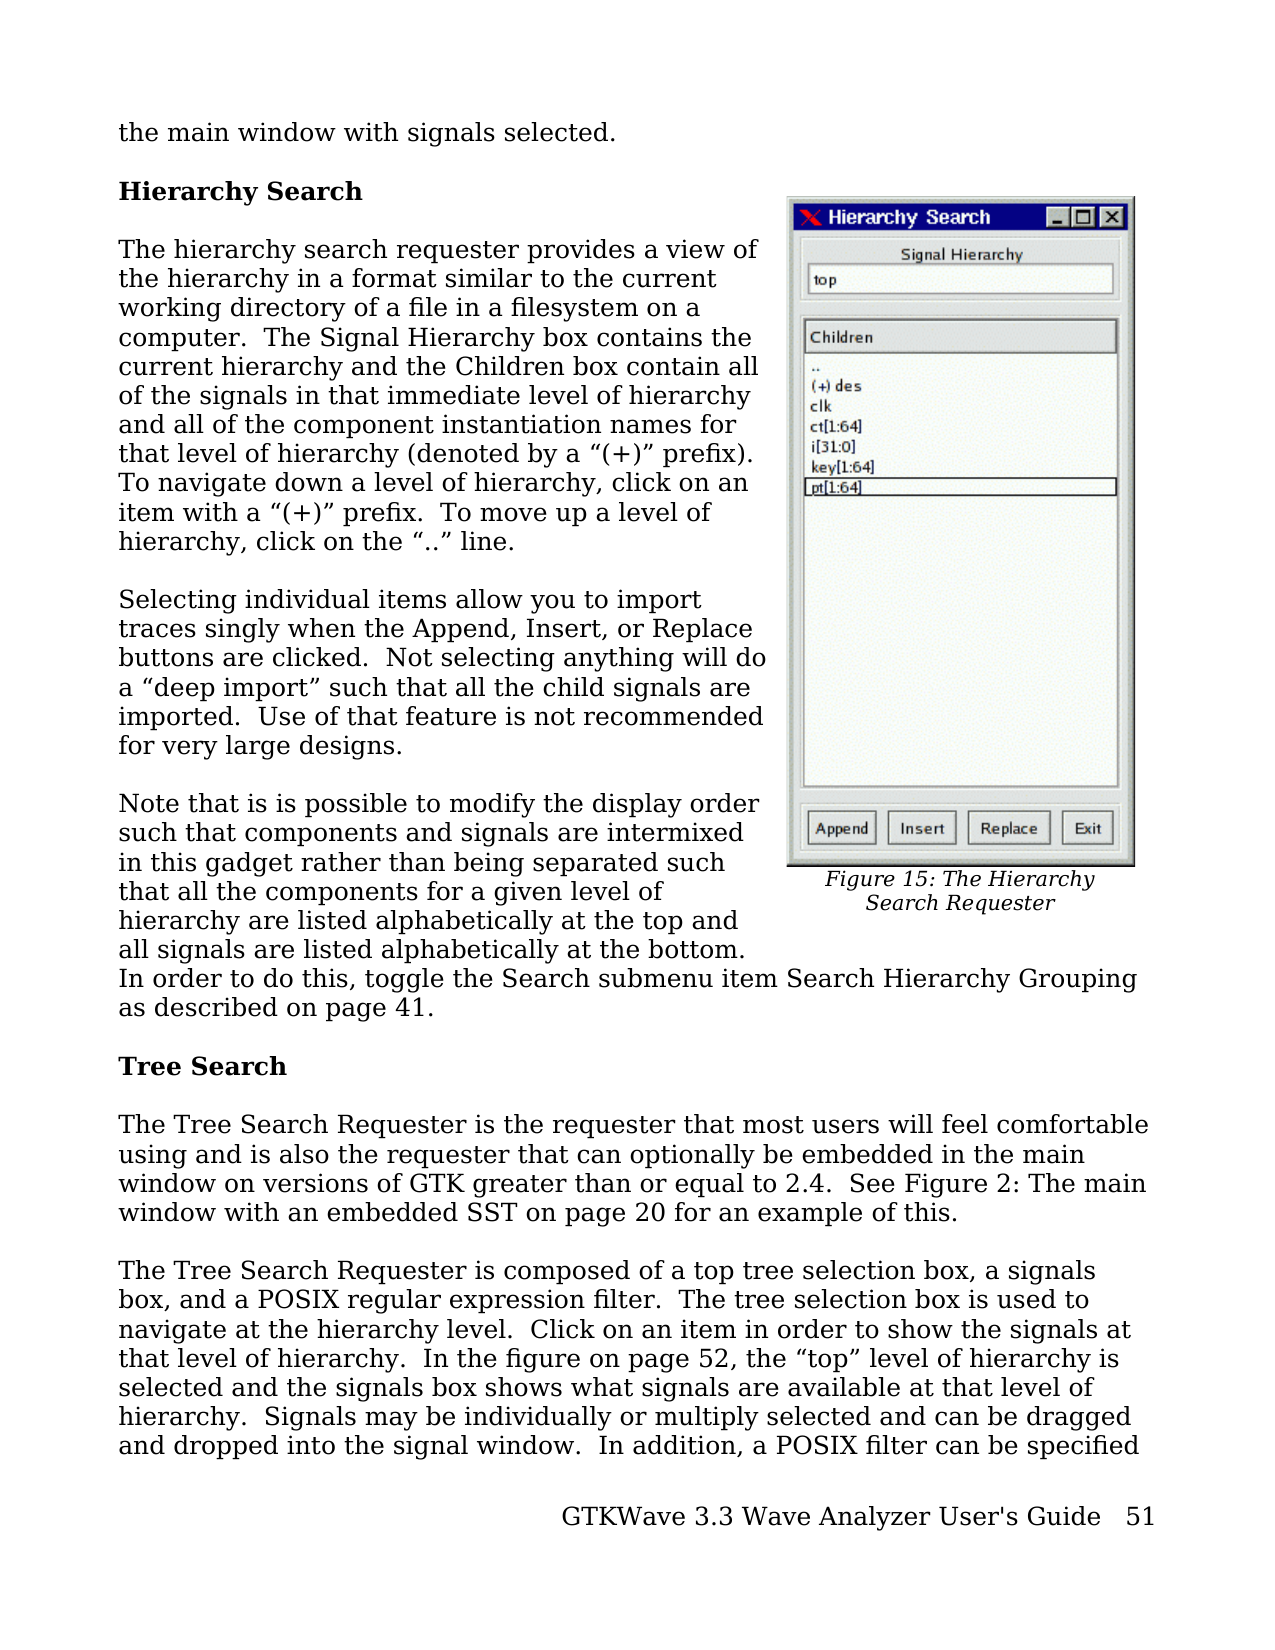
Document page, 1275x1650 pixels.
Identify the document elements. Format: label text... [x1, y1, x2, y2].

text Tree Search [118, 1052, 1157, 1081]
text The Tree Search Requester is composed of a top tree selection box, a signals box, and a POSIX regular expression filter. The tree selection box is used to navigate at the hierarchy level. Click on an item in order to show the signals at that level of hierarchy. In the figure on page 52, the “top” level of hierarchy is selected and the signals box shows what signals are available at that level of hierarchy. Signals may be individually or multiply selected and can be dragged and dropped into the signal window. In addition, a POSIX filter can be specified [118, 1256, 1157, 1461]
text Figure 15: The Hierarchy Search Requester [787, 867, 1135, 915]
text the main window with signals selected. [118, 118, 1157, 147]
text The Tree Search Requester is the requester that most users will feel comfortable using and is also the requester that can optionally be embedded in the main window on versions of GTK greater than or equal to 2.4. See Figure 2: The main window with an embedded SST on page 20 for an example of this. [118, 1111, 1157, 1227]
text Selecting individual items allow you to import traces singly when the Append, Insert, or Replace buttons are clicked. Not selecting anything will do a “deep import” such that all the child signals are imported. Use of that feature is not recommended for very large designs. [118, 585, 780, 760]
text The hierarchy search requester provides a view of the hierarchy in a format similar to the current working directory of a file in a filesystem on a computer. The Signal Hierarchy box contains the current hierarchy and the Children box contain all of the signals in that immediate level of hierarchy and all of the component instantiation names for that level of hierarchy (denoted by a “(+)” prefix). To navigate down a level of hierarchy, click on an item with a “(+)” prefix. To move up a level of hierarchy, click on the “..” line. [118, 235, 780, 556]
text Note that is is possible to modify the display order such that components and signals are intermixed in this gadget rather than being separated such that all the components for a given level of hierarchy are listed alphabetically at the top and all signals are listed alphabetically at the bottom. In order to do this, toggle the Search submenu item Search Hierarchy Grouping as described on page 41. [118, 789, 1157, 1023]
picture [786, 196, 1135, 867]
text Hierarchy Search [118, 176, 1157, 944]
